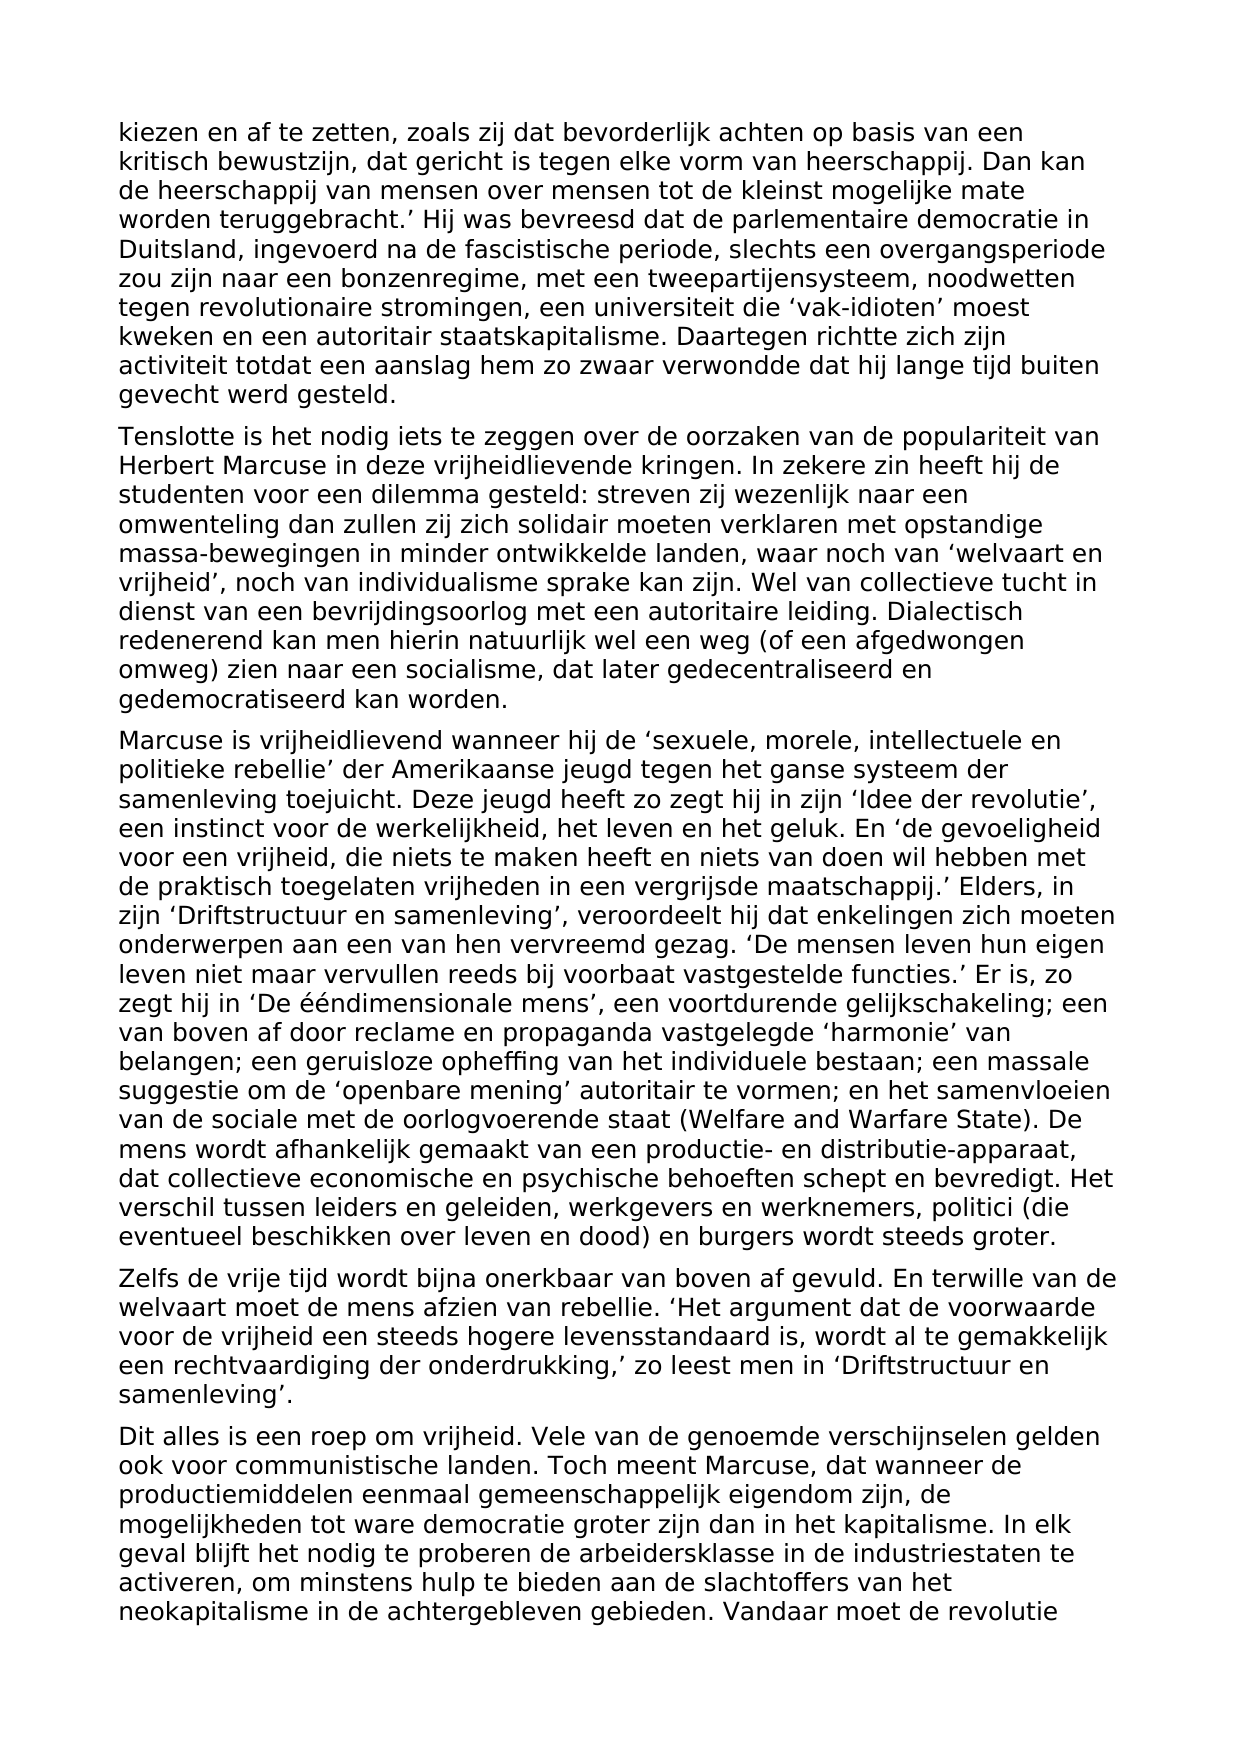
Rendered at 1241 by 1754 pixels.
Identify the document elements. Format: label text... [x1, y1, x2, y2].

text Marcuse is vrijheidlievend wanneer hij de ‘sexuele, morele, intellectuele en politieke rebellie’ der Amerikaanse jeugd tegen het ganse systeem der samenleving toejuicht. Deze jeugd heeft zo zegt hij in zijn ‘Idee der revolutie’, een instinct voor de werkelijkheid, het leven en het geluk. En ‘de gevoeligheid voor een vrijheid, die niets te maken heeft en niets van doen wil hebben met de praktisch toegelaten vrijheden in een vergrijsde maatschappij.’ Elders, in zijn ‘Driftstructuur en samenleving’, veroordeelt hij dat enkelingen zich moeten onderwerpen aan een van hen vervreemd gezag. ‘De mensen leven hun eigen leven niet maar vervullen reeds bij voorbaat vastgestelde functies.’ Er is, zo zegt hij in ‘De ééndimensionale mens’, een voortdurende gelijkschakeling; een van boven af door reclame en propaganda vastgelegde ‘harmonie’ van belangen; een geruisloze opheffing van het individuele bestaan; een massale suggestie om de ‘openbare mening’ autoritair te vormen; en het samenvloeien van de sociale met de oorlogvoerende staat (Welfare and Warfare State). De mens wordt afhankelijk gemaakt van een productie- en distributie-apparaat, dat collectieve economische en psychische behoeften schept en bevredigt. Het verschil tussen leiders en geleiden, werkgevers en werknemers, politici (die eventueel beschikken over leven en dood) en burgers wordt steeds groter. [118, 726, 1122, 1251]
text Dit alles is een roep om vrijheid. Vele van de genoemde verschijnselen gelden ook voor communistische landen. Toch meent Marcuse, dat wanneer de productiemiddelen eenmaal gemeenschappelijk eigendom zijn, de mogelijkheden tot ware democratie groter zijn dan in het kapitalisme. In elk geval blijft het nodig te proberen de arbeidersklasse in de industriestaten te activeren, om minstens hulp te bieden aan de slachtoffers van het neokapitalisme in de achtergebleven gebieden. Vandaar moet de revolutie [118, 1422, 1122, 1626]
text Zelfs de vrije tijd wordt bijna onerkbaar van boven af gevuld. En terwille van de welvaart moet de mens afzien van rebellie. ‘Het argument dat de voorwaarde voor de vrijheid een steeds hogere levensstandaard is, wordt al te gemakkelijk een rechtvaardiging der onderdrukking,’ zo leest men in ‘Driftstructuur en samenleving’. [118, 1264, 1122, 1410]
text Tenslotte is het nodig iets te zeggen over de oorzaken van de populariteit van Herbert Marcuse in deze vrijheidlievende kringen. In zekere zin heeft hij de studenten voor een dilemma gesteld: streven zij wezenlijk naar een omwenteling dan zullen zij zich solidair moeten verklaren met opstandige massa-bewegingen in minder ontwikkelde landen, waar noch van ‘welvaart en vrijheid’, noch van individualisme sprake kan zijn. Wel van collectieve tucht in dienst van een bevrijdingsoorlog met een autoritaire leiding. Dialectisch redenerend kan men hierin natuurlijk wel een weg (of een afgedwongen omweg) zien naar een socialisme, dat later gedecentraliseerd en gedemocratiseerd kan worden. [118, 422, 1122, 714]
text kiezen en af te zetten, zoals zij dat bevorderlijk achten op basis van een kritisch bewustzijn, dat gericht is tegen elke vorm van heerschappij. Dan kan de heerschappij van mensen over mensen tot de kleinst mogelijke mate worden teruggebracht.’ Hij was bevreesd dat de parlementaire democratie in Duitsland, ingevoerd na de fascistische periode, slechts een overgangsperiode zou zijn naar een bonzenregime, met een tweepartijensysteem, noodwetten tegen revolutionaire stromingen, een universiteit die ‘vak-idioten’ moest kweken en een autoritair staatskapitalisme. Daartegen richtte zich zijn activiteit totdat een aanslag hem zo zwaar verwondde dat hij lange tijd buiten gevecht werd gesteld. [118, 118, 1122, 410]
